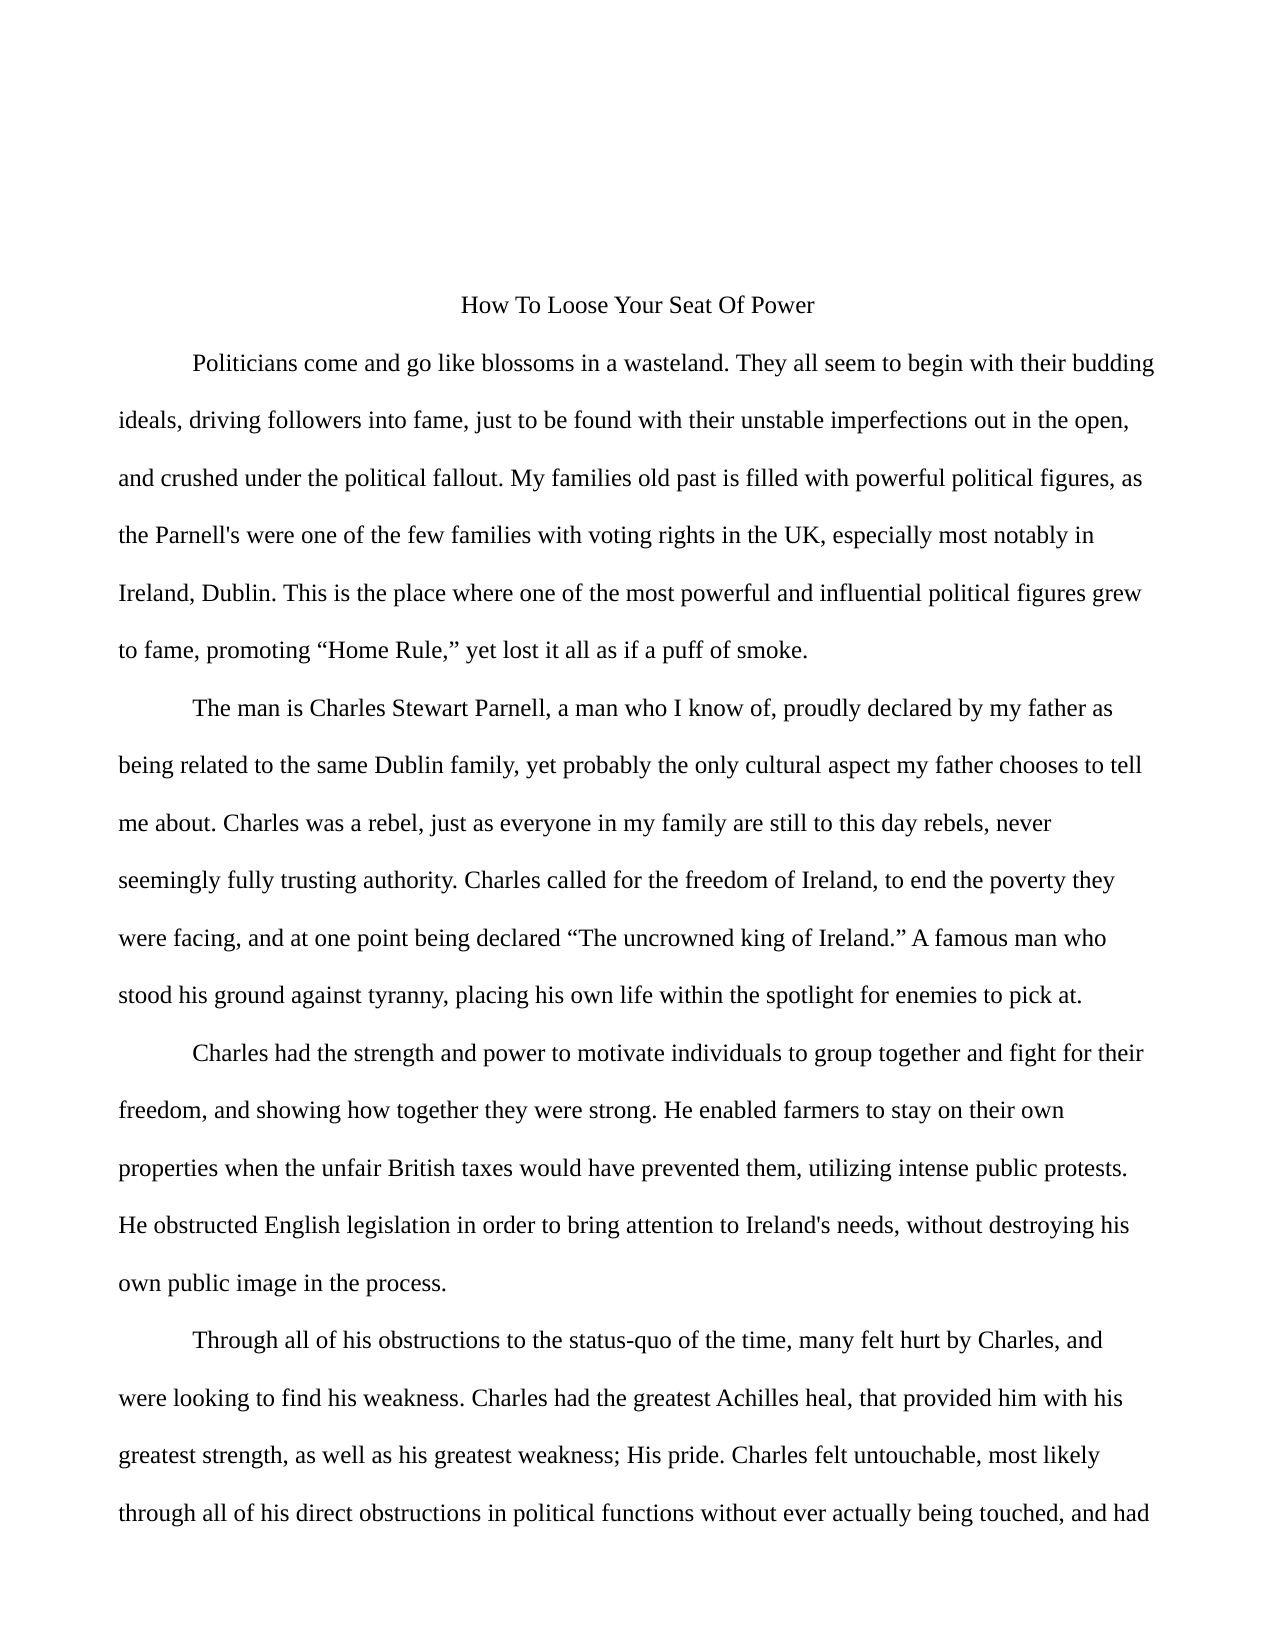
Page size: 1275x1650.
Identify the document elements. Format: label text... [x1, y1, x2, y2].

text Through all of his obstructions to the status-quo of the time, many felt hurt by Charles, and were looking to find his weakness. Charles had the greatest Achilles heal, that provided him with his greatest strength, as well as his greatest weakness; His pride. Charles felt untouchable, most likely through all of his direct obstructions in political functions without ever actually being touched, and had [118, 1326, 1157, 1527]
text Charles had the strength and power to motivate individuals to group together and fight for their freedom, and showing how together they were strong. He enabled farmers to stay on their own properties when the unfair British taxes would have prevented them, utilizing intense public protests. He obstructed English legislation in order to bring attention to Ireland's needs, without destroying his own public image in the process. [118, 1038, 1157, 1297]
text The man is Charles Stewart Parnell, a man who I know of, proudly declared by my father as being related to the same Dublin family, yet probably the only cultural aspect my father chooses to tell me about. Charles was a rebel, just as everyone in my family are still to this day rebels, never seemingly fully trusting authority. Charles called for the freedom of Ireland, to end the poverty they were facing, and at one point being declared “The uncrowned king of Ireland.” A famous man who stood his ground against tyranny, placing his own life within the spotlight for enemies to pick at. [118, 693, 1157, 1009]
text How To Loose Your Seat Of Power [118, 291, 1157, 319]
text Politicians come and go like blossoms in a wasteland. They all seem to begin with their budding ideals, driving followers into fame, just to be found with their unstable imperfections out in the open, and crushed under the political fallout. My families old past is filled with powerful political figures, as the Parnell's were one of the few families with voting rights in the UK, especially most notably in Ireland, Dublin. This is the place where one of the most powerful and influential political figures grew to fame, promoting “Home Rule,” yet lost it all as if a puff of smoke. [118, 348, 1157, 664]
